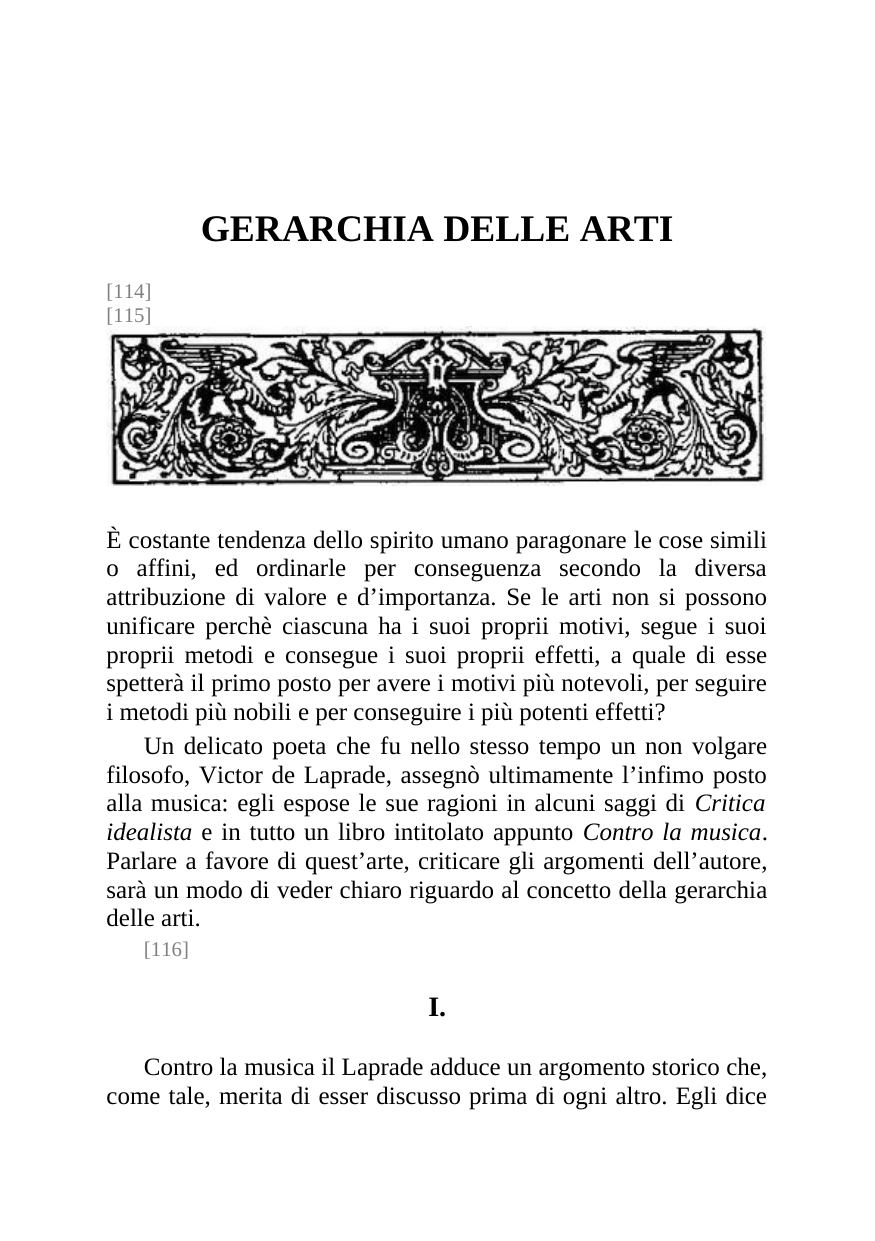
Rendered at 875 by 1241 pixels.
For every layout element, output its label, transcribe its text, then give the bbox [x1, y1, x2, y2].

text [114] [115] [106, 278, 768, 326]
text [116] [106, 937, 768, 961]
text È costante tendenza dello spirito umano paragonare le cose simili o affini, ed ordinarle per conseguenza secondo la diversa attribuzione di valore e d’importanza. Se le arti non si possono unificare perchè ciascuna ha i suoi proprii motivi, segue i suoi proprii metodi e consegue i suoi proprii effetti, a quale di esse spetterà il primo posto per avere i motivi più notevoli, per seguire i metodi più nobili e per conseguire i più potenti effetti? [106, 525, 768, 726]
subtitle I. [106, 991, 768, 1023]
text Un delicato poeta che fu nello stesso tempo un non volgare filosofo, Victor de Laprade, assegnò ultimamente l’infimo posto alla musica: egli espose le sue ragioni in alcuni saggi di Critica idealista e in tutto un libro intitolato appunto Contro la musica. Parlare a favore di quest’arte, criticare gli argomenti dell’autore, sarà un modo di veder chiaro riguardo al concetto della gerarchia delle arti. [106, 731, 768, 932]
text Contro la musica il Laprade adduce un argomento storico che, come tale, merita di esser discusso prima di ogni altro. Egli dice [106, 1052, 768, 1109]
picture [106, 326, 768, 486]
subtitle GERARCHIA DELLE ARTI [106, 206, 768, 249]
